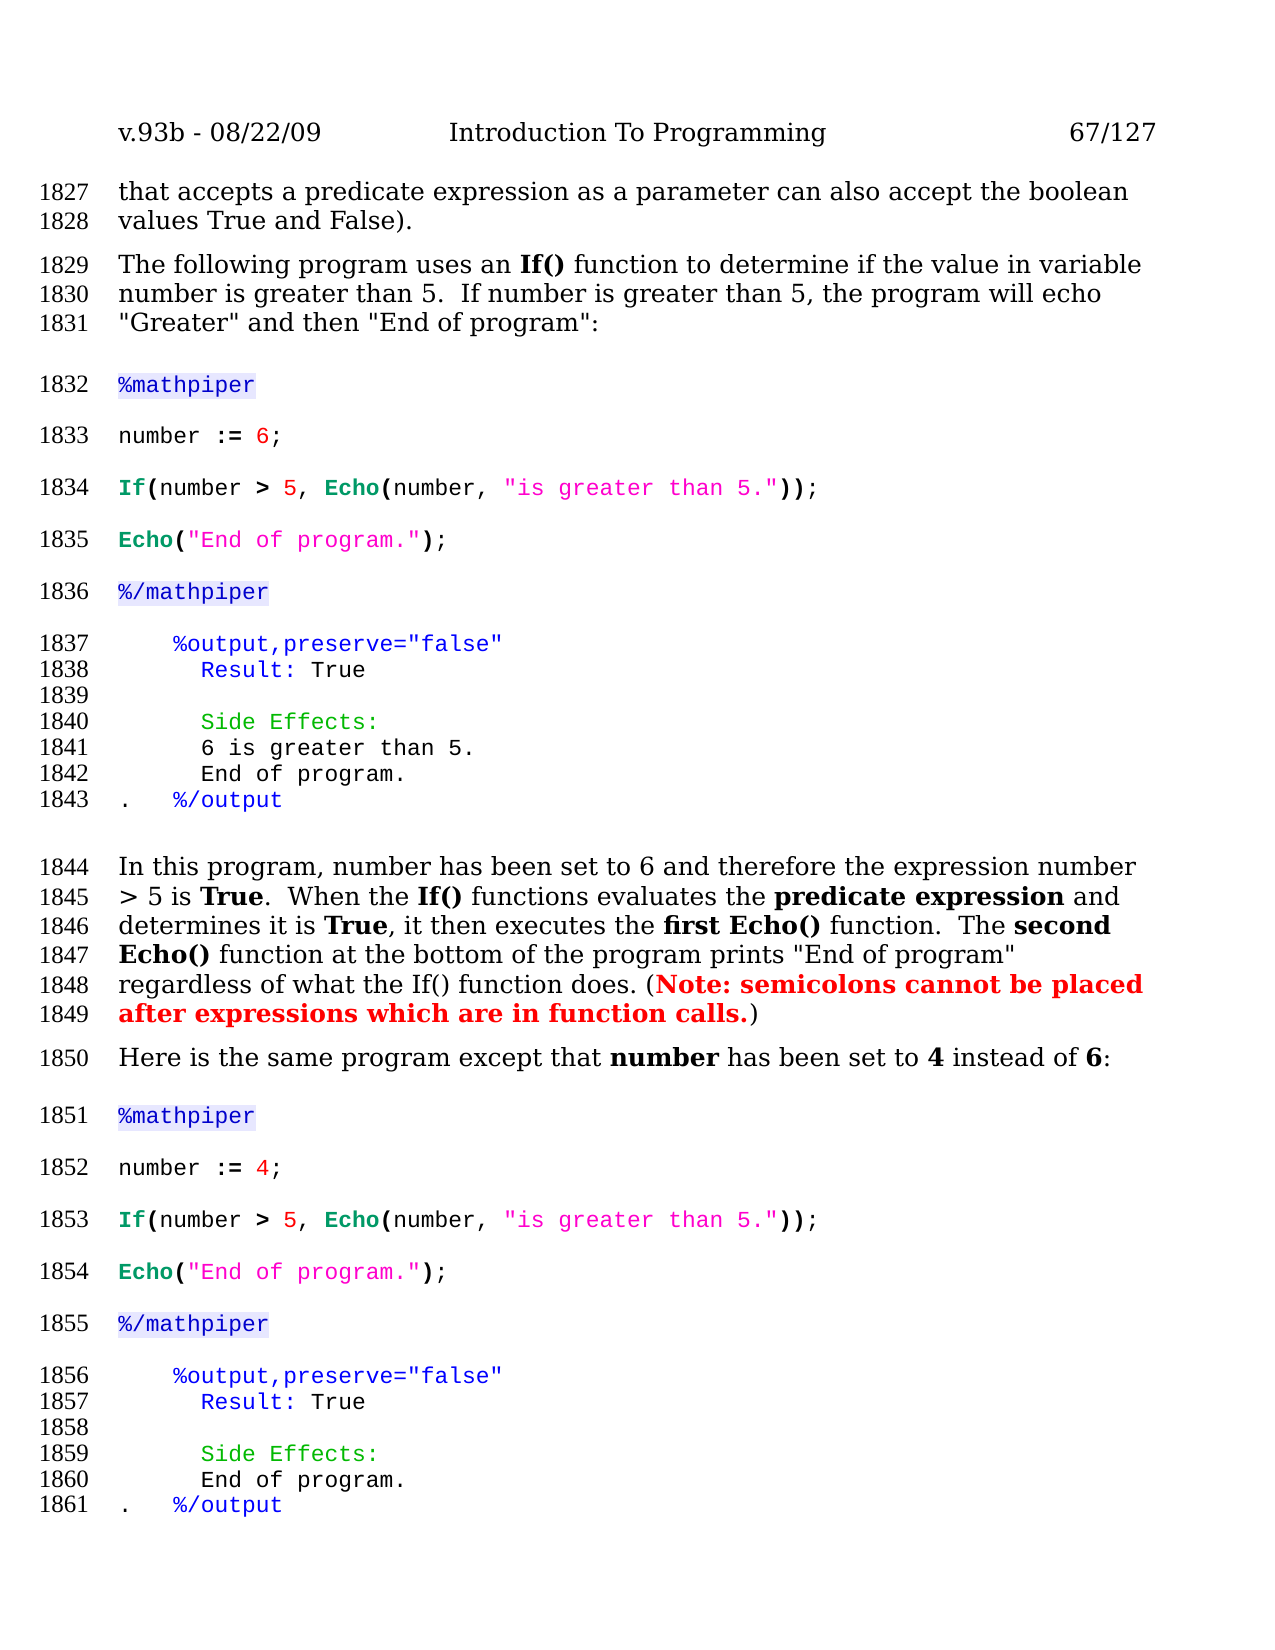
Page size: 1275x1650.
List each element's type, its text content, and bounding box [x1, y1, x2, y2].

text number := 6; [118, 425, 1157, 451]
text Echo("End of program."); [118, 1260, 1157, 1286]
text End of program. [118, 1468, 1157, 1494]
text %/mathpiper [118, 581, 1157, 606]
text . %/output [118, 1494, 1157, 1520]
text If(number > 5, Echo(number, "is greater than 5.")); [118, 477, 1157, 503]
text %mathpiper [118, 373, 1157, 399]
text Result: True [118, 658, 1157, 684]
text number := 4; [118, 1157, 1157, 1183]
text Echo("End of program."); [118, 529, 1157, 554]
text %output,preserve="false" [118, 1364, 1157, 1390]
text Side Effects: [118, 710, 1157, 736]
text Side Effects: [118, 1442, 1157, 1468]
text In this program, number has been set to 6 and therefore the expression number > 5 is True. When the If() functions evaluates the predicate expression and determines it is True, it then executes the first Echo() function. The second Echo() function at the bottom of the program prints "End of program" regardless of what the If() function does. (Note: semicolons cannot be placed after expressions which are in function calls.) [118, 852, 1157, 1028]
text that accepts a predicate expression as a parameter can also accept the boolean values True and False). [118, 177, 1157, 235]
text End of program. [118, 762, 1157, 788]
text Result: True [118, 1390, 1157, 1416]
text The following program uses an If() function to determine if the value in variable number is greater than 5. If number is greater than 5, the program will echo "Greater" and then "End of program": [118, 250, 1157, 338]
text Here is the same program except that number has been set to 4 instead of 6: [118, 1043, 1157, 1073]
text 6 is greater than 5. [118, 736, 1157, 762]
text %/mathpiper [118, 1312, 1157, 1338]
text %output,preserve="false" [118, 632, 1157, 658]
text . %/output [118, 788, 1157, 814]
text %mathpiper [118, 1105, 1157, 1131]
text If(number > 5, Echo(number, "is greater than 5.")); [118, 1208, 1157, 1234]
